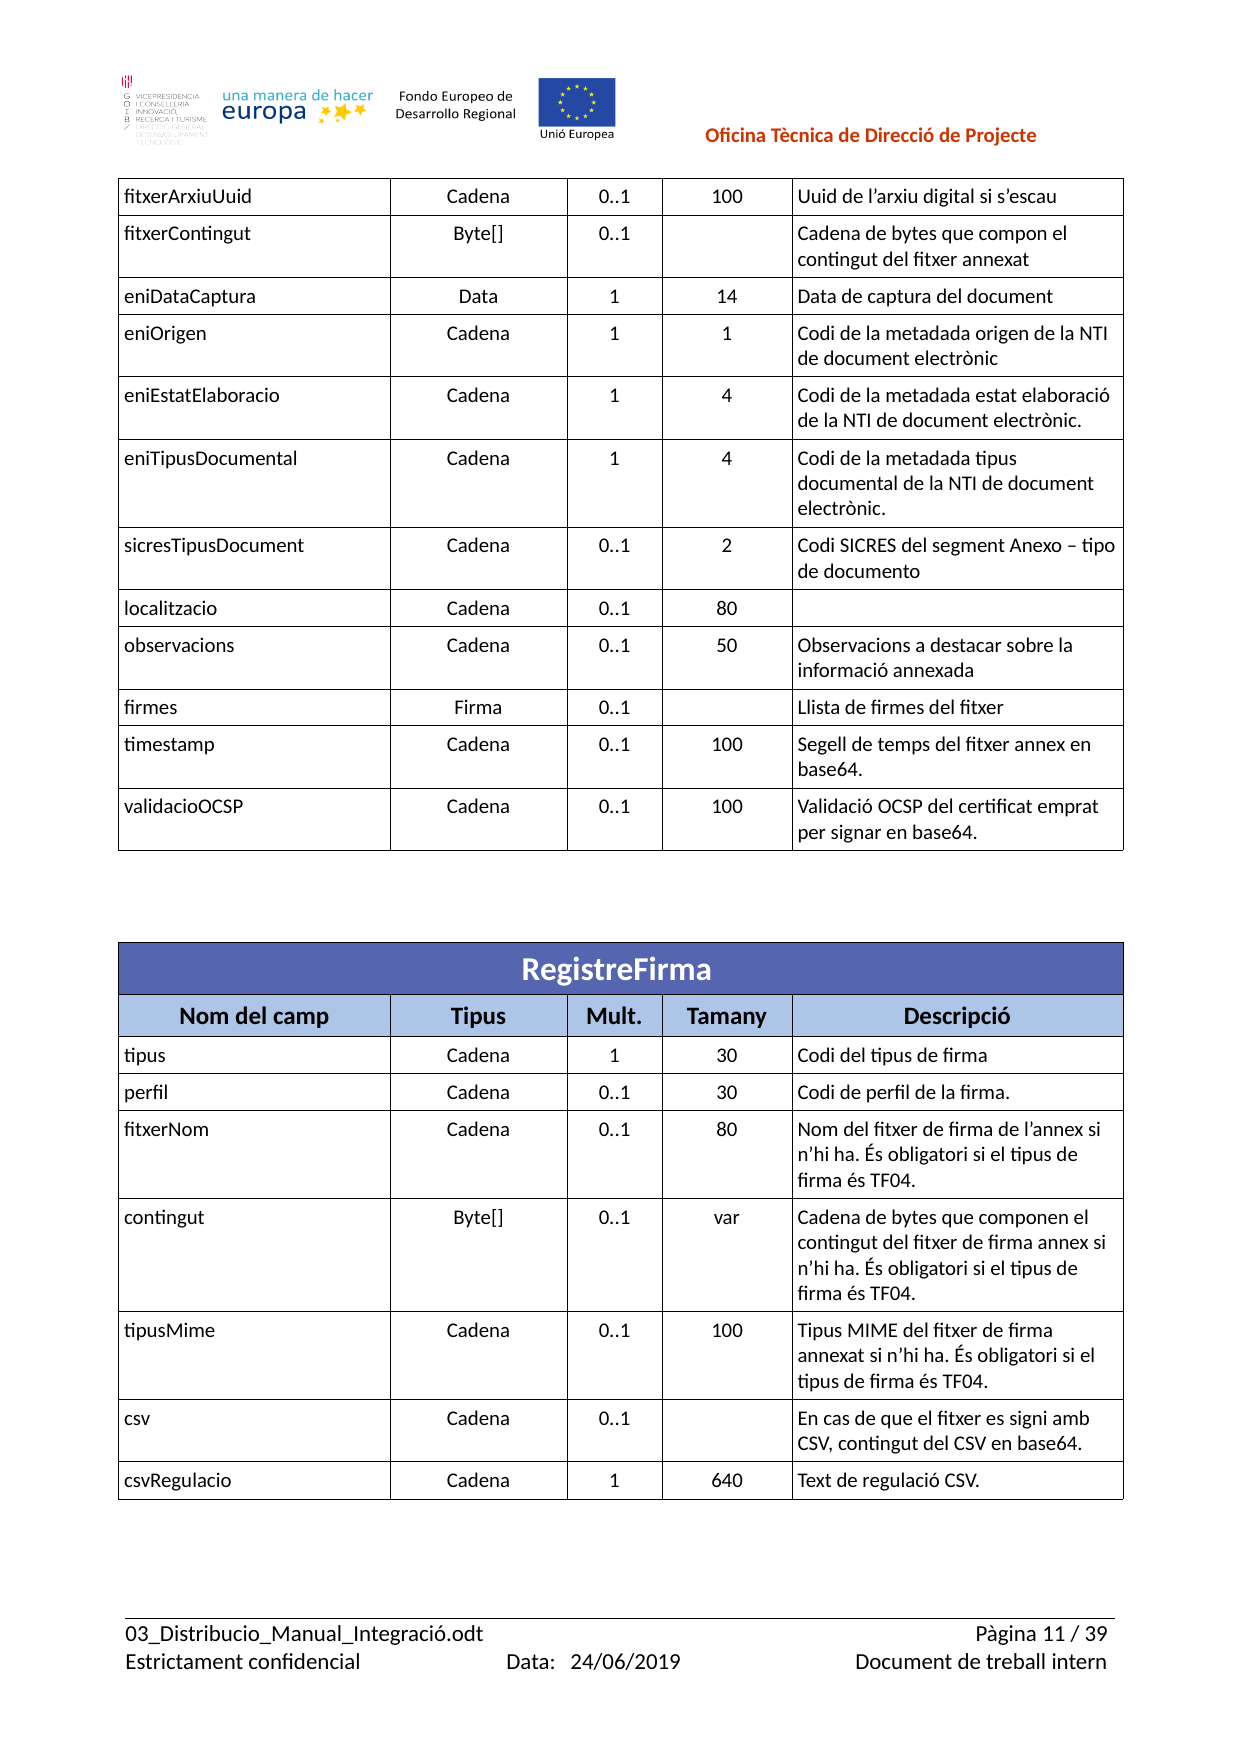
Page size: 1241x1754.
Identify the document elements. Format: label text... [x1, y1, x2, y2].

table_cell Cadena [391, 1312, 567, 1399]
table_cell 100 [663, 726, 792, 788]
table_cell Segell de temps del fitxer annex en base64. [793, 726, 1123, 788]
table_cell contingut [119, 1199, 390, 1311]
table_cell 80 [663, 590, 792, 626]
table_cell Codi de la metadada origen de la NTI de document electrònic [793, 315, 1123, 376]
table_cell En cas de que el fitxer es signi amb CSV, contingut del CSV en base64. [793, 1400, 1123, 1461]
table_cell Byte[] [391, 216, 567, 277]
table_header RegistreFirma [119, 943, 1123, 994]
table_cell 1 [568, 1462, 662, 1498]
table_cell [663, 216, 792, 277]
table_cell Tamany [663, 995, 792, 1036]
table_cell 4 [663, 377, 792, 439]
table_cell 640 [663, 1462, 792, 1498]
table_cell firmes [119, 690, 390, 725]
table_cell 0..1 [568, 179, 662, 215]
table_cell perfil [119, 1074, 390, 1110]
table_cell sicresTipusDocument [119, 528, 390, 589]
table_cell Cadena [391, 315, 567, 376]
table_cell Observacions a destacar sobre la informació annexada [793, 627, 1123, 688]
table_cell Cadena [391, 528, 567, 589]
table_cell fitxerContingut [119, 216, 390, 277]
table_cell Tipus [391, 995, 567, 1036]
table_cell Cadena de bytes que compon el contingut del fitxer annexat [793, 216, 1123, 277]
table_cell Mult. [568, 995, 662, 1036]
table_cell observacions [119, 627, 390, 688]
table_cell 0..1 [568, 1199, 662, 1311]
table_cell 50 [663, 627, 792, 688]
table_cell Cadena [391, 627, 567, 688]
table_cell Cadena [391, 377, 567, 439]
table_cell 2 [663, 528, 792, 589]
table_cell Codi del tipus de firma [793, 1037, 1123, 1073]
table_cell 4 [663, 440, 792, 527]
table_cell Cadena [391, 789, 567, 850]
table_cell 1 [568, 440, 662, 527]
table_cell [663, 1400, 792, 1461]
table_cell Firma [391, 690, 567, 725]
table_cell [793, 590, 1123, 626]
table_cell Data de captura del document [793, 278, 1123, 314]
table_cell fitxerArxiuUuid [119, 179, 390, 215]
table_cell 1 [568, 377, 662, 439]
table_cell 14 [663, 278, 792, 314]
picture [219, 73, 621, 147]
table_cell 0..1 [568, 528, 662, 589]
table_cell csvRegulacio [119, 1462, 390, 1498]
table_cell 1 [568, 1037, 662, 1073]
table_cell 30 [663, 1074, 792, 1110]
table_cell Nom del fitxer de firma de l’annex si n’hi ha. És obligatori si el tipus de firma és TF04. [793, 1111, 1123, 1198]
table_cell Data [391, 278, 567, 314]
table_cell 0..1 [568, 1111, 662, 1198]
table_cell eniOrigen [119, 315, 390, 376]
table_cell eniDataCaptura [119, 278, 390, 314]
table_cell Validació OCSP del certificat emprat per signar en base64. [793, 789, 1123, 850]
table_cell 80 [663, 1111, 792, 1198]
table_cell 0..1 [568, 690, 662, 725]
table_cell eniTipusDocumental [119, 440, 390, 527]
table_cell Text de regulació CSV. [793, 1462, 1123, 1498]
table_cell Llista de firmes del fitxer [793, 690, 1123, 725]
table_cell Descripció [793, 995, 1123, 1036]
table_cell 30 [663, 1037, 792, 1073]
table_cell fitxerNom [119, 1111, 390, 1198]
table_cell Cadena [391, 179, 567, 215]
table_cell localitzacio [119, 590, 390, 626]
table_cell 1 [663, 315, 792, 376]
table_cell 0..1 [568, 1400, 662, 1461]
table_cell Nom del camp [119, 995, 390, 1036]
picture [118, 73, 213, 147]
table_cell Cadena de bytes que componen el contingut del fitxer de firma annex si n’hi ha. És obligatori si el tipus de firma és TF04. [793, 1199, 1123, 1311]
table_cell csv [119, 1400, 390, 1461]
table_cell tipusMime [119, 1312, 390, 1399]
table_cell 0..1 [568, 627, 662, 688]
table_cell timestamp [119, 726, 390, 788]
table_cell eniEstatElaboracio [119, 377, 390, 439]
table_cell validacioOCSP [119, 789, 390, 850]
table_cell Byte[] [391, 1199, 567, 1311]
table_cell 100 [663, 789, 792, 850]
table_cell Cadena [391, 726, 567, 788]
table_cell Codi de perfil de la firma. [793, 1074, 1123, 1110]
table_cell 0..1 [568, 216, 662, 277]
table_cell Cadena [391, 1037, 567, 1073]
table_cell 1 [568, 315, 662, 376]
table_cell 0..1 [568, 590, 662, 626]
table_cell 100 [663, 179, 792, 215]
table_cell 1 [568, 278, 662, 314]
table_cell var [663, 1199, 792, 1311]
table_cell 0..1 [568, 789, 662, 850]
table_cell Cadena [391, 1462, 567, 1498]
table_cell 100 [663, 1312, 792, 1399]
table_cell 0..1 [568, 1074, 662, 1110]
table_cell Cadena [391, 1111, 567, 1198]
table_cell Cadena [391, 1074, 567, 1110]
table_cell [663, 690, 792, 725]
table_cell Codi de la metadada tipus documental de la NTI de document electrònic. [793, 440, 1123, 527]
table_cell Cadena [391, 440, 567, 527]
table_cell 0..1 [568, 1312, 662, 1399]
table_cell Cadena [391, 1400, 567, 1461]
table_cell Cadena [391, 590, 567, 626]
table_cell tipus [119, 1037, 390, 1073]
table_cell 0..1 [568, 726, 662, 788]
table_cell Uuid de l’arxiu digital si s’escau [793, 179, 1123, 215]
table_cell Tipus MIME del fitxer de firma annexat si n’hi ha. És obligatori si el tipus de firma és TF04. [793, 1312, 1123, 1399]
table_cell Codi de la metadada estat elaboració de la NTI de document electrònic. [793, 377, 1123, 439]
table_cell Codi SICRES del segment Anexo – tipo de documento [793, 528, 1123, 589]
